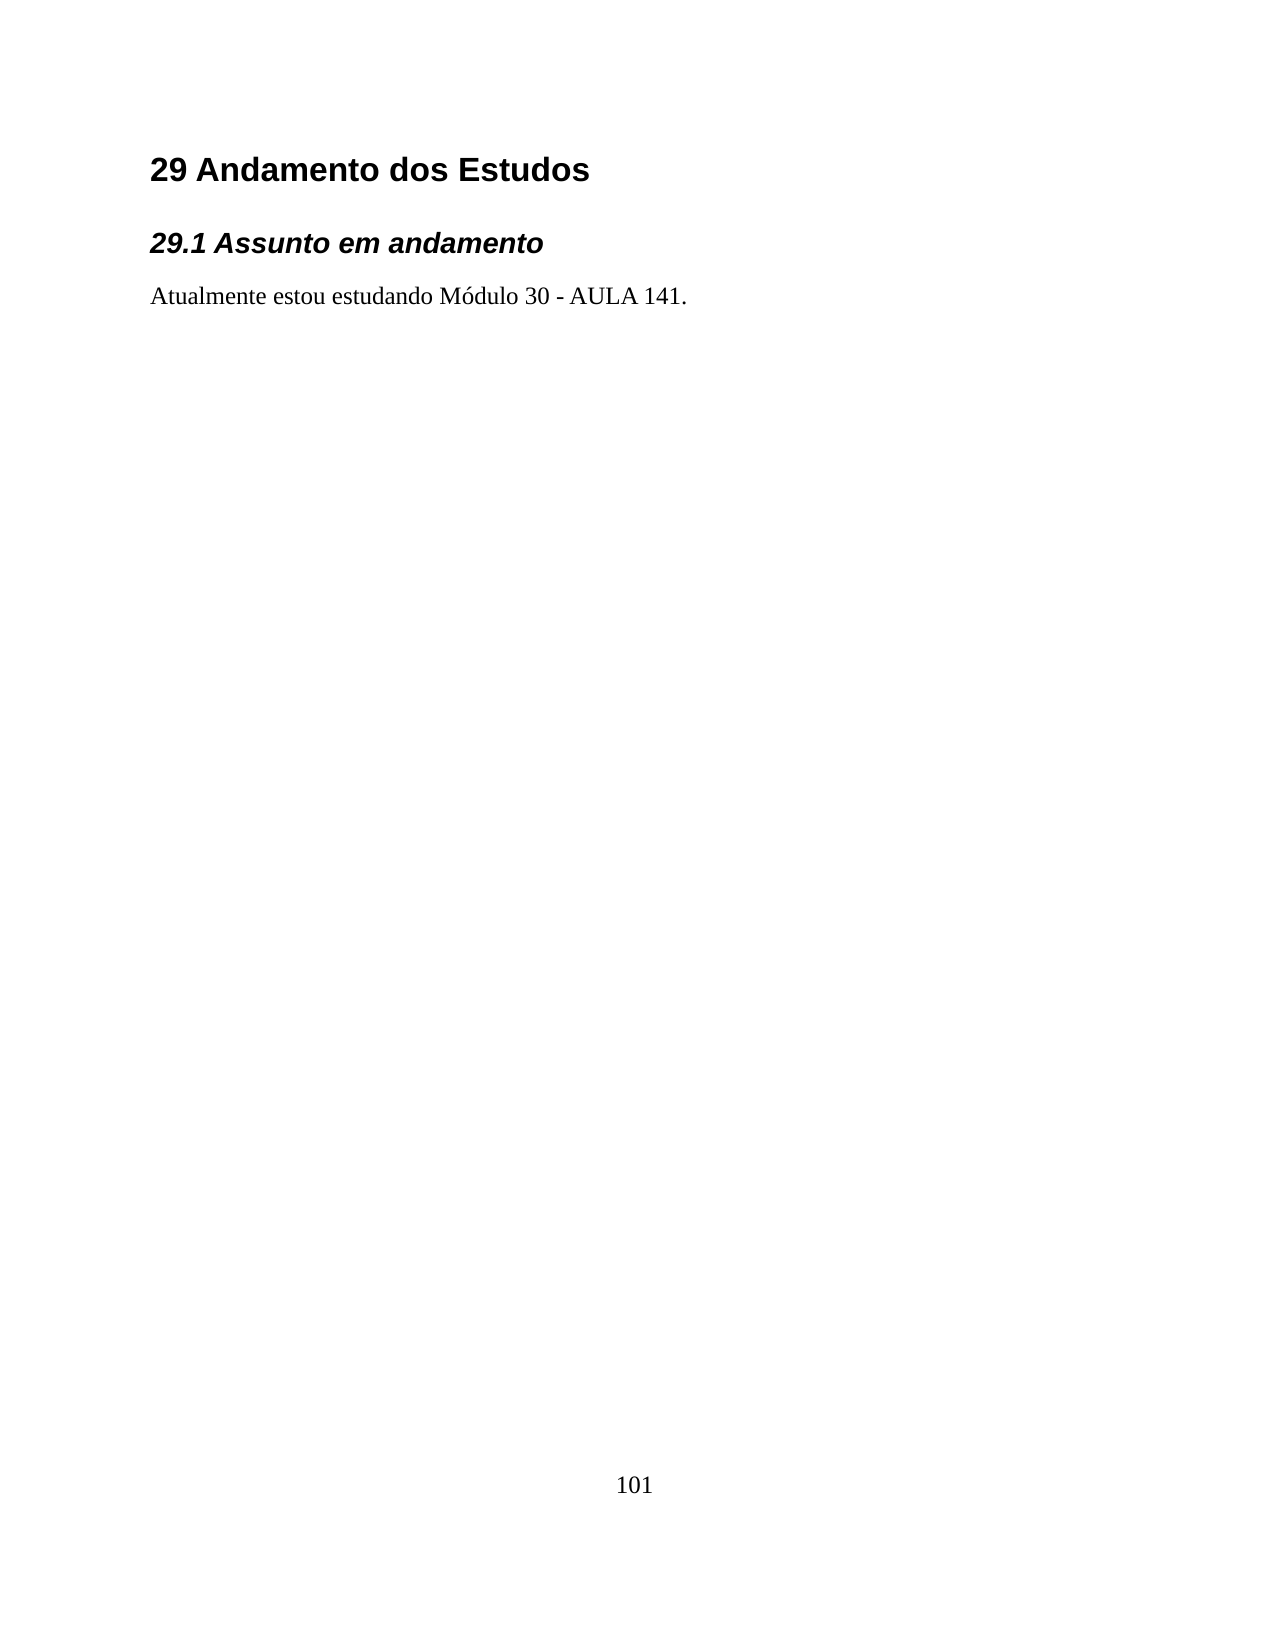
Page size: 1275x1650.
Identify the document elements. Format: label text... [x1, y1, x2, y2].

subtitle 29.1 Assunto em andamento [150, 226, 1125, 260]
text Atualmente estou estudando Módulo 30 - AULA 141. [150, 281, 1125, 339]
subtitle 29 Andamento dos Estudos [150, 150, 1125, 189]
